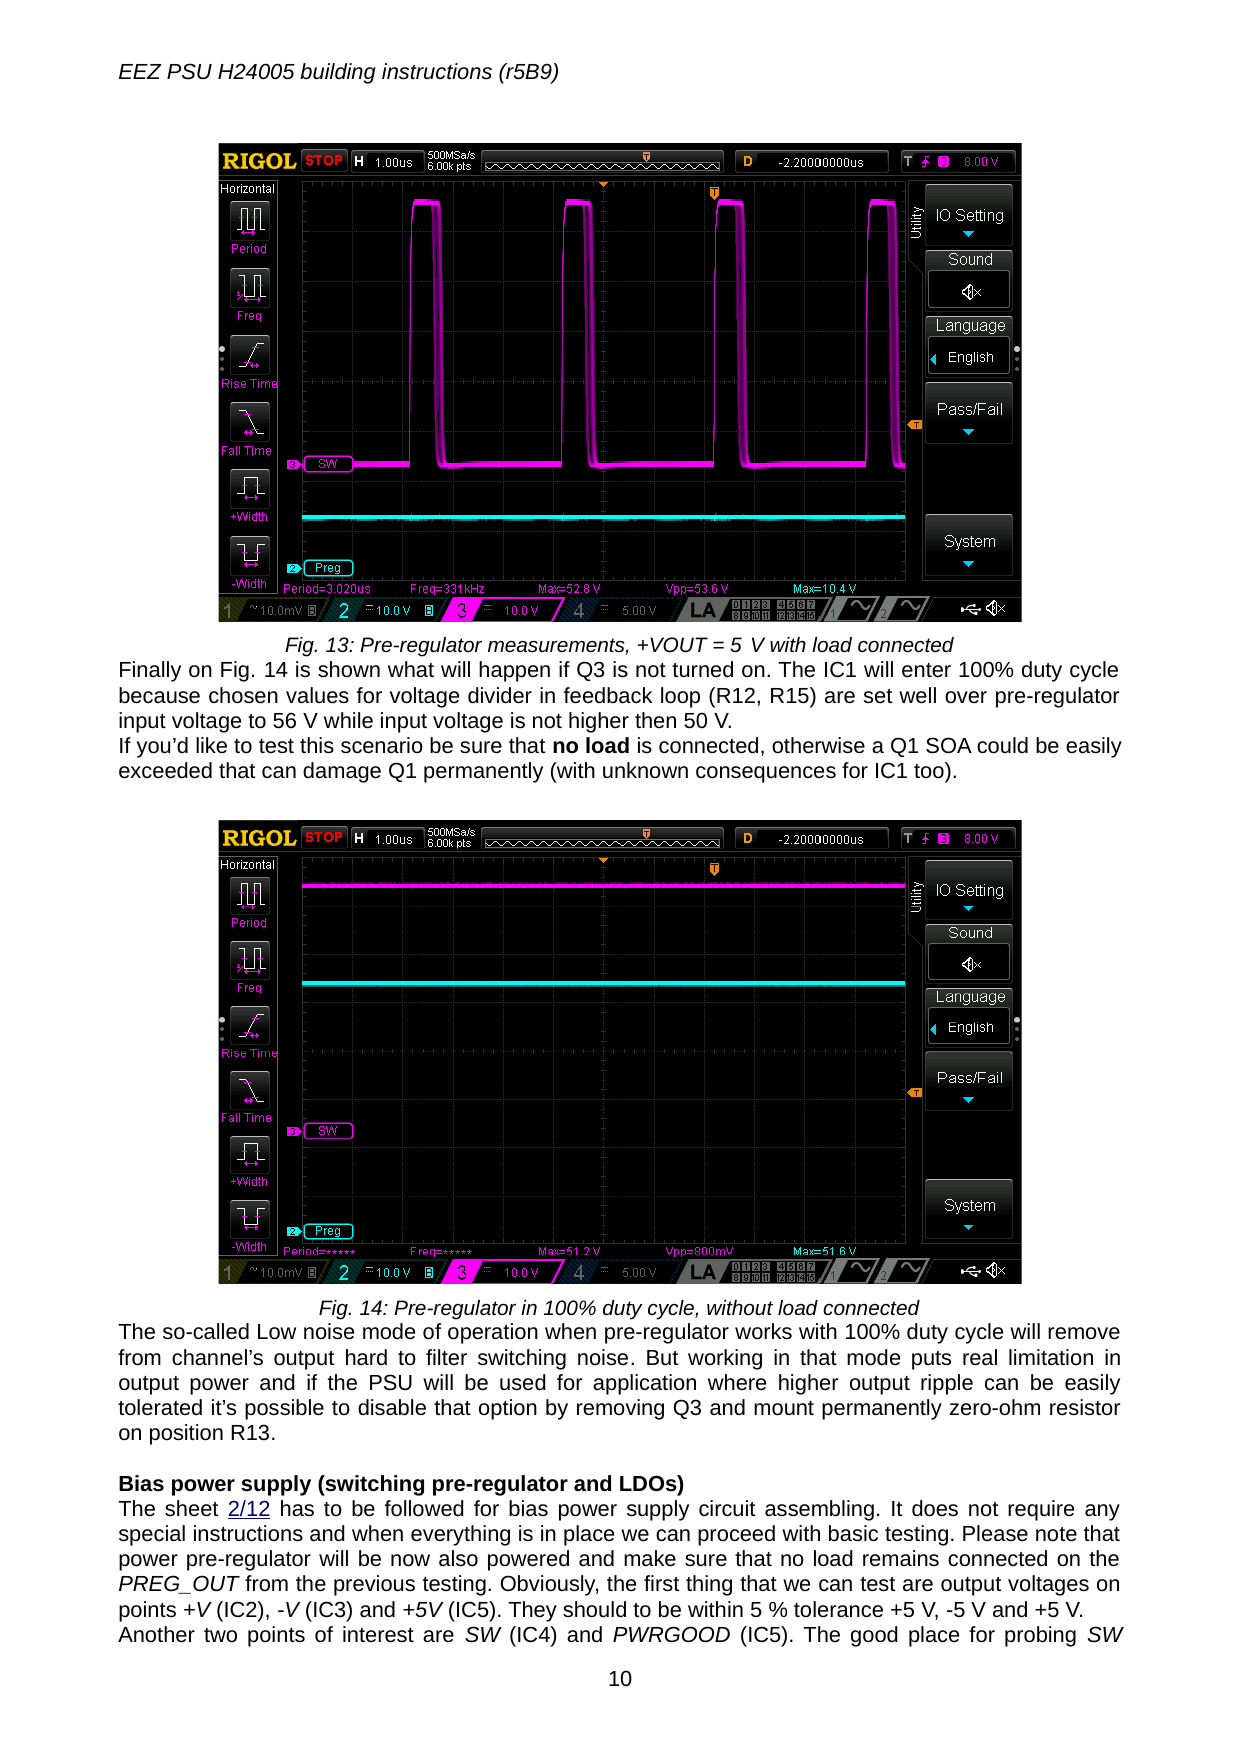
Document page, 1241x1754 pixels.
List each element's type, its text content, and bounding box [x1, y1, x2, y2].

text Fig. 13: Pre-regulator measurements, +VOUT = 5 V with load connected [218, 622, 1022, 657]
text Fig. 14: Pre-regulator in 100% duty cycle, without load connected [218, 1284, 1022, 1319]
text Finally on Fig. 14 is shown what will happen if Q3 is not turned on. The IC1 will enter 100% duty cycle because chosen values for voltage divider in feedback loop (R12, R15) are set well over pre-regulator input voltage to 56 V while input voltage is not higher then 50 V. [118, 131, 1122, 733]
text If you’d like to test this scenario be sure that no load is connected, otherwise a Q1 SOA could be easily exceeded that can damage Q1 permanently (with unknown consequences for IC1 too). [118, 733, 1122, 783]
text Another two points of interest are SW (IC4) and PWRGOOD (IC5). The good place for probing SW [118, 1622, 1122, 1647]
text The sheet 2/12 has to be followed for bias power supply circuit assembling. It does not require any special instructions and when everything is in place we can proceed with basic testing. Please note that power pre-regulator will be now also powered and make sure that no load remains connected on the PREG_OUT from the previous testing. Obviously, the first thing that we can test are output voltages on points +V (IC2), -V (IC3) and +5V (IC5). They should to be within 5 % tolerance +5 V, -5 V and +5 V. [118, 1496, 1122, 1622]
text The so-called Low noise mode of operation when pre-regulator works with 100% duty cycle will remove from channel’s output hard to filter switching noise. But working in that mode puts real limitation in output power and if the PSU will be used for application where higher output ripple can be easily tolerated it’s possible to disable that option by removing Q3 and mount permanently zero-ohm resistor on position R13. [118, 808, 1122, 1445]
picture [218, 143, 1022, 622]
text Bias power supply (switching pre-regulator and LDOs) [118, 1471, 1122, 1496]
picture [218, 820, 1022, 1284]
